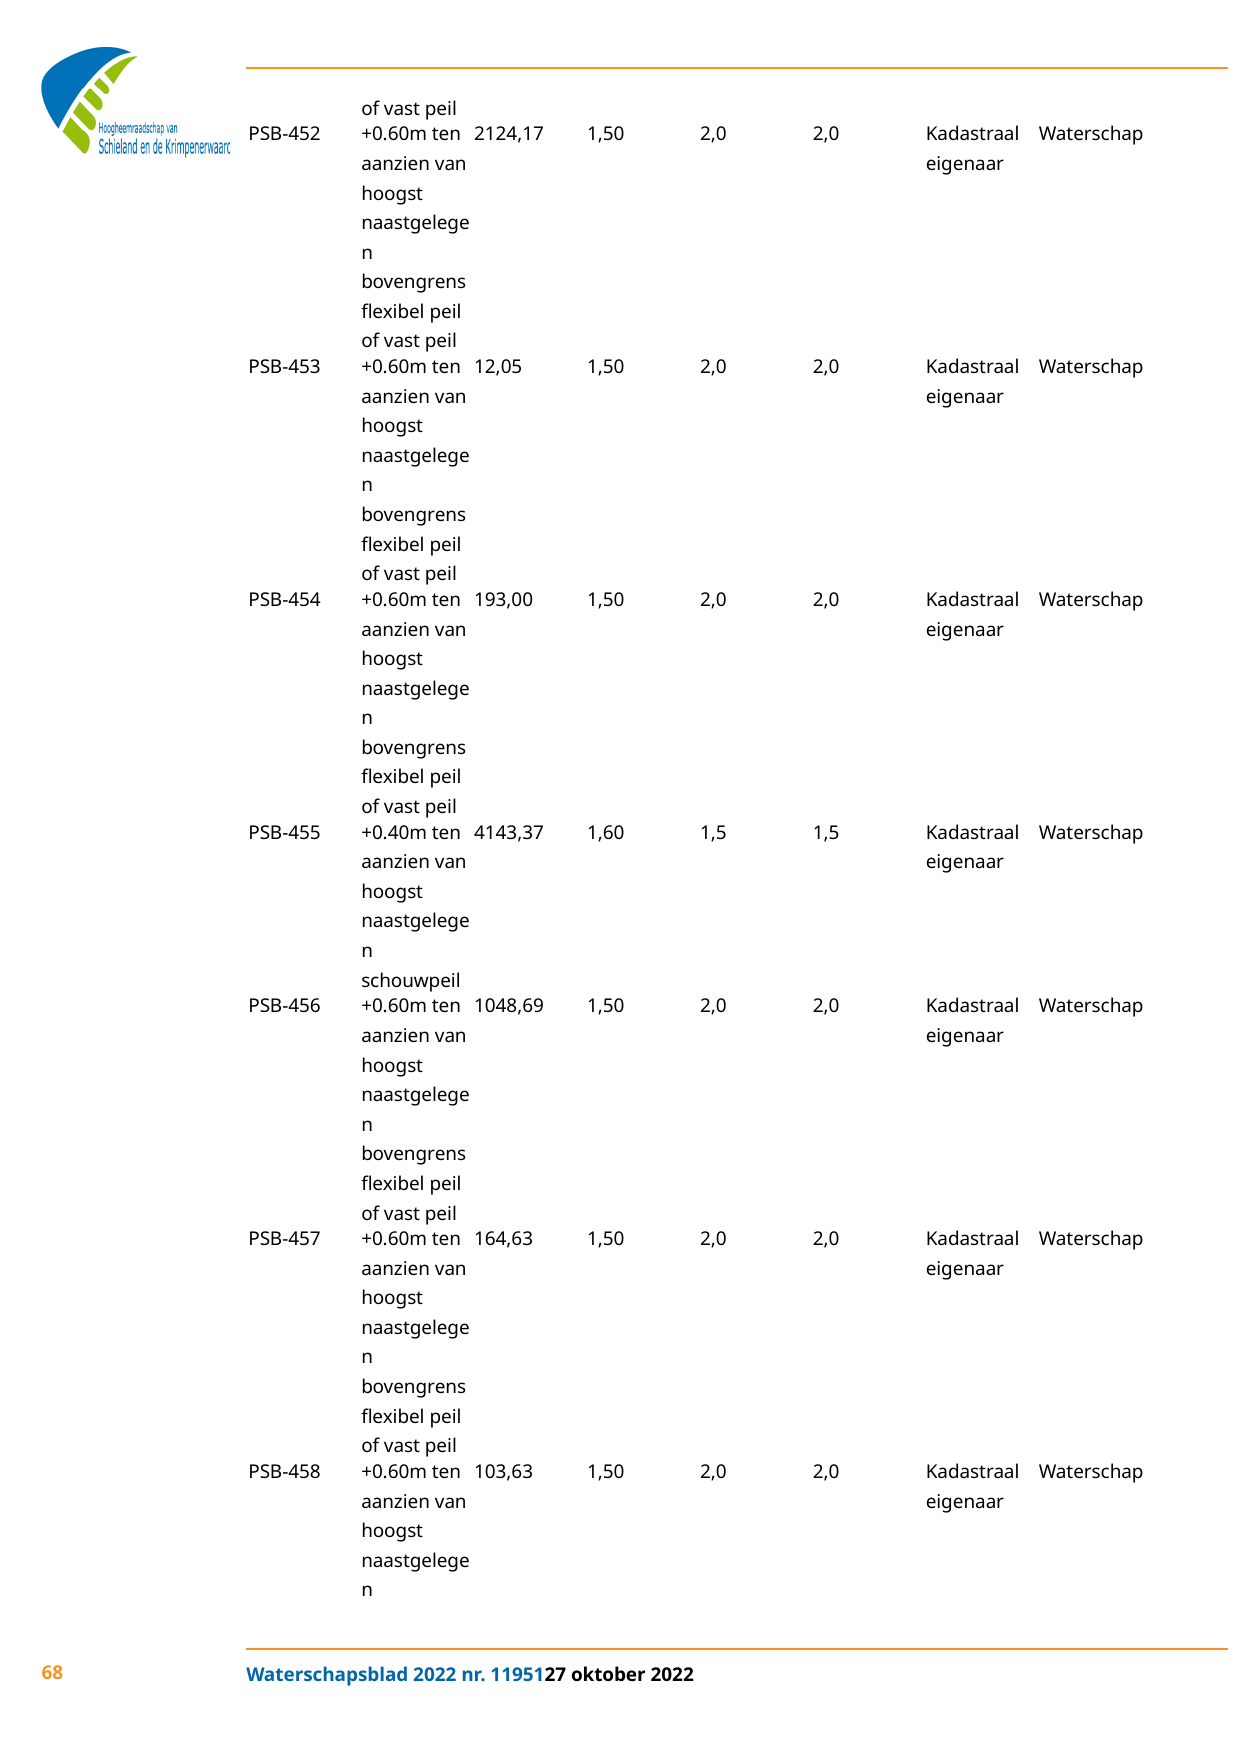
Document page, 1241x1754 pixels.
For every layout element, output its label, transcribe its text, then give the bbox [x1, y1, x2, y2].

table_cell 164,63 [474, 1225, 587, 1458]
table_cell 2,0 [813, 993, 926, 1225]
table_cell Kadastraal eigenaar [926, 586, 1038, 819]
table_cell +0.60m ten aanzien van hoogst naastgelegen bovengrens flexibel peil of vast peil [361, 121, 474, 353]
table_cell +0.60m ten aanzien van hoogst naastgelegen [361, 1458, 474, 1602]
table_cell 2,0 [813, 586, 926, 819]
table_cell [813, 95, 926, 121]
table_cell 2,0 [700, 1225, 813, 1458]
table_cell 1,50 [587, 353, 700, 586]
table_cell +0.60m ten aanzien van hoogst naastgelegen bovengrens flexibel peil of vast peil [361, 586, 474, 819]
table_cell 1,50 [587, 586, 700, 819]
table_cell Waterschap [1039, 1225, 1152, 1458]
table_cell PSB-457 [248, 1225, 361, 1458]
table_cell [248, 95, 361, 121]
table_cell 1048,69 [474, 993, 587, 1225]
table_cell Waterschap [1039, 121, 1152, 353]
table_cell 2,0 [813, 1458, 926, 1602]
table_cell PSB-456 [248, 993, 361, 1225]
table_cell Waterschap [1039, 586, 1152, 819]
table_cell PSB-453 [248, 353, 361, 586]
table_cell 2,0 [700, 353, 813, 586]
table_cell 2124,17 [474, 121, 587, 353]
table_cell 1,50 [587, 1225, 700, 1458]
table_cell Kadastraal eigenaar [926, 121, 1038, 353]
table_cell 2,0 [813, 1225, 926, 1458]
table_cell 2,0 [700, 1458, 813, 1602]
table_cell 1,5 [813, 819, 926, 993]
table_cell 1,50 [587, 993, 700, 1225]
table_cell PSB-458 [248, 1458, 361, 1602]
picture [41, 47, 231, 172]
table_cell 103,63 [474, 1458, 587, 1602]
table_cell 2,0 [813, 353, 926, 586]
table_cell +0.40m ten aanzien van hoogst naastgelegen schouwpeil [361, 819, 474, 993]
table_cell 2,0 [700, 586, 813, 819]
table_cell PSB-455 [248, 819, 361, 993]
table_cell PSB-454 [248, 586, 361, 819]
table_cell 1,50 [587, 121, 700, 353]
table_cell PSB-452 [248, 121, 361, 353]
table_cell Kadastraal eigenaar [926, 993, 1038, 1225]
table_cell Kadastraal eigenaar [926, 819, 1038, 993]
table_cell Kadastraal eigenaar [926, 353, 1038, 586]
table_cell [587, 95, 700, 121]
table_cell [1039, 95, 1152, 121]
table_cell +0.60m ten aanzien van hoogst naastgelegen bovengrens flexibel peil of vast peil [361, 993, 474, 1225]
table_cell Kadastraal eigenaar [926, 1225, 1038, 1458]
table_cell 4143,37 [474, 819, 587, 993]
table_cell +0.60m ten aanzien van hoogst naastgelegen bovengrens flexibel peil of vast peil [361, 353, 474, 586]
table_cell +0.60m ten aanzien van hoogst naastgelegen bovengrens flexibel peil of vast peil [361, 1225, 474, 1458]
table_cell 12,05 [474, 353, 587, 586]
table_cell Kadastraal eigenaar [926, 1458, 1038, 1602]
table_cell 2,0 [700, 993, 813, 1225]
table_cell [926, 95, 1038, 121]
table_cell 2,0 [700, 121, 813, 353]
table_cell 1,5 [700, 819, 813, 993]
table_cell [700, 95, 813, 121]
table_cell Waterschap [1039, 1458, 1152, 1602]
table_cell [474, 95, 587, 121]
table_cell 2,0 [813, 121, 926, 353]
table_cell of vast peil [361, 95, 474, 121]
table_cell Waterschap [1039, 819, 1152, 993]
table_cell 1,60 [587, 819, 700, 993]
table_cell Waterschap [1039, 993, 1152, 1225]
table_cell 193,00 [474, 586, 587, 819]
table_cell Waterschap [1039, 353, 1152, 586]
table_cell 1,50 [587, 1458, 700, 1602]
